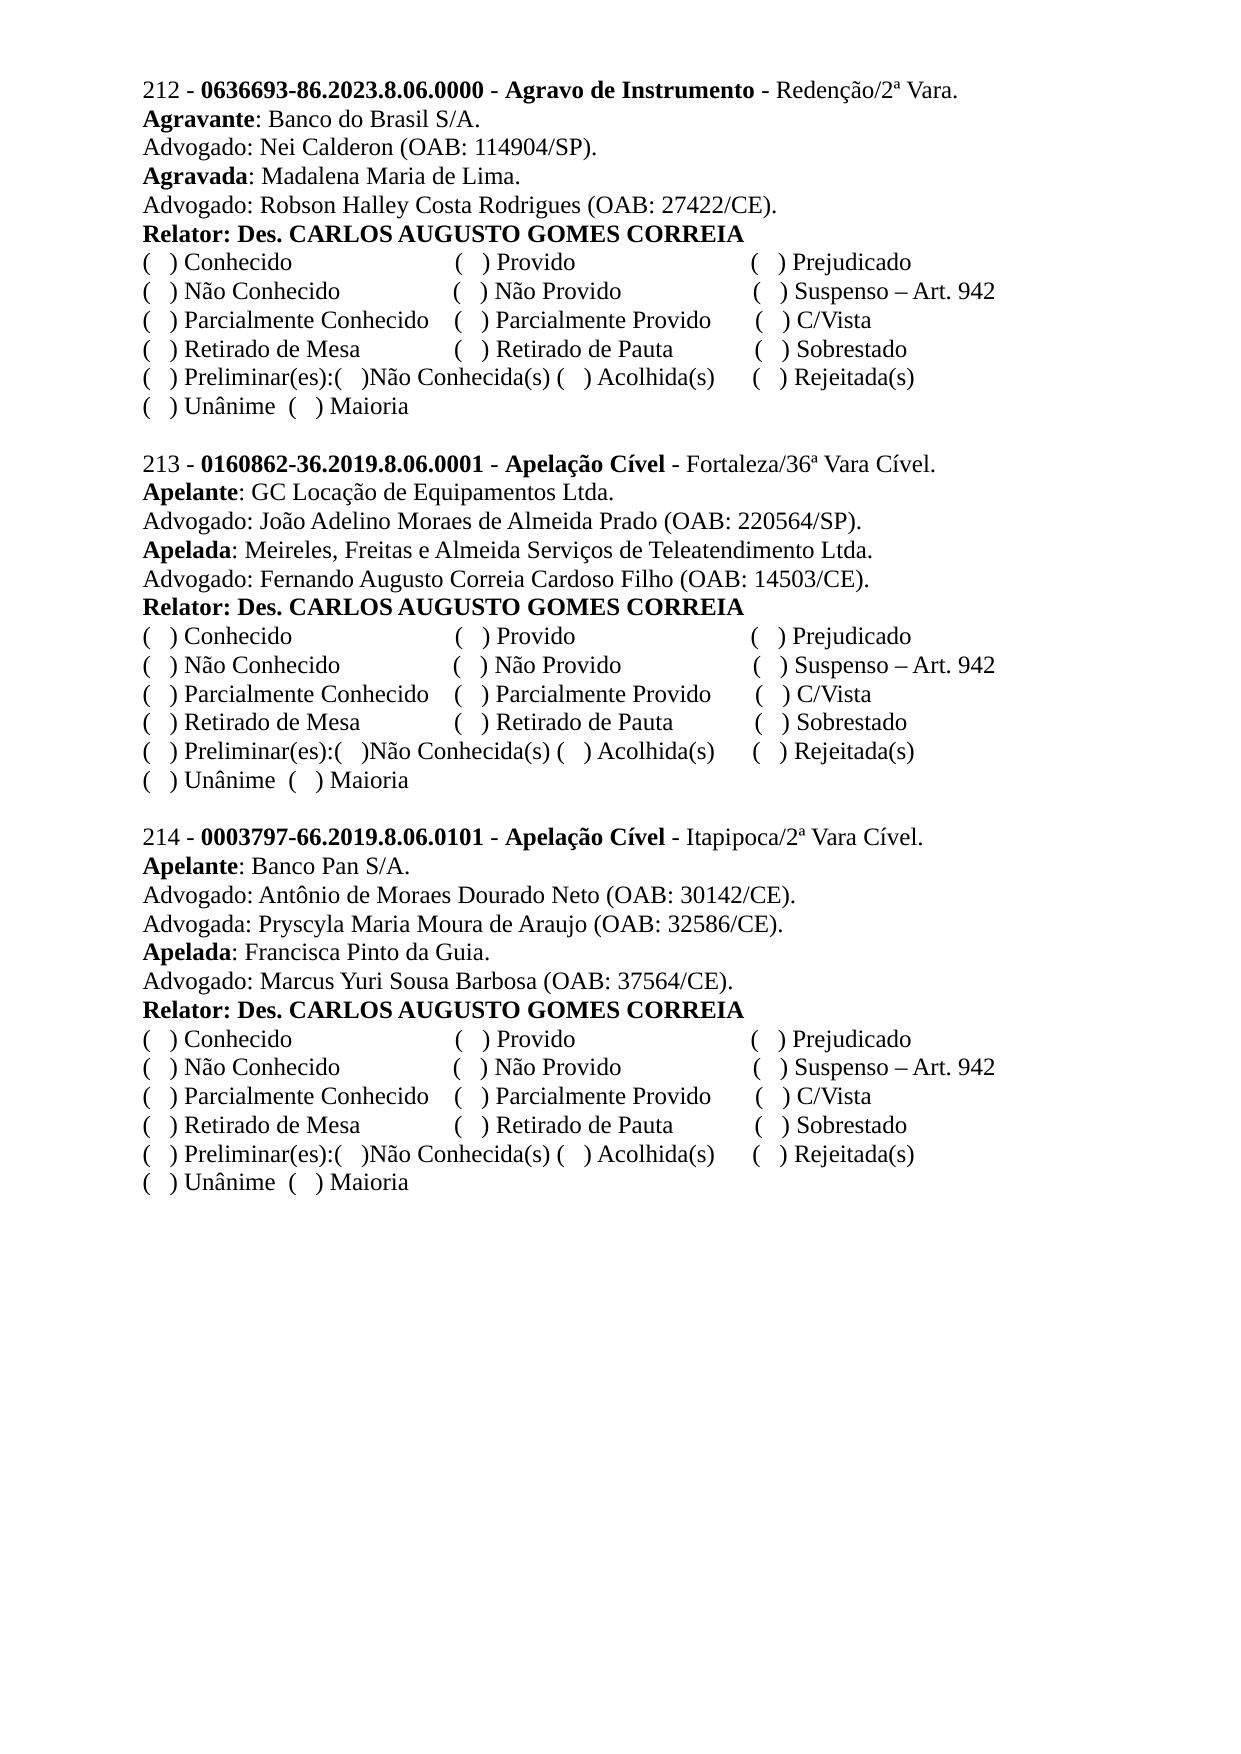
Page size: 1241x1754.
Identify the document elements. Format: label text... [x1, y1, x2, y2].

text ( ) Conhecido ( ) Provido ( ) Prejudicado [142, 621, 1141, 650]
text ( ) Não Conhecido ( ) Não Provido ( ) Suspenso – Art. 942 [142, 276, 1158, 305]
text ( ) Retirado de Mesa ( ) Retirado de Pauta ( ) Sobrestado [142, 334, 1158, 362]
text Advogado: Antônio de Moraes Dourado Neto (OAB: 30142/CE). [142, 880, 1141, 909]
text Agravada: Madalena Maria de Lima. [142, 161, 1141, 190]
text ( ) Parcialmente Conhecido ( ) Parcialmente Provido ( ) C/Vista [142, 679, 1158, 707]
text ( ) Unânime ( ) Maioria [142, 391, 1158, 420]
text ( ) Retirado de Mesa ( ) Retirado de Pauta ( ) Sobrestado [142, 707, 1158, 736]
text Apelada: Meireles, Freitas e Almeida Serviços de Teleatendimento Ltda. [142, 535, 1141, 564]
text ( ) Conhecido ( ) Provido ( ) Prejudicado [142, 1024, 1141, 1052]
text Apelante: GC Locação de Equipamentos Ltda. [142, 477, 1141, 506]
text Relator: Des. CARLOS AUGUSTO GOMES CORREIA [142, 592, 1141, 621]
text Advogado: Nei Calderon (OAB: 114904/SP). [142, 132, 1141, 161]
text ( ) Parcialmente Conhecido ( ) Parcialmente Provido ( ) C/Vista [142, 305, 1158, 334]
text ( ) Não Conhecido ( ) Não Provido ( ) Suspenso – Art. 942 [142, 1052, 1158, 1081]
text 214 - 0003797-66.2019.8.06.0101 - Apelação Cível - Itapipoca/2ª Vara Cível. [142, 822, 1141, 851]
text ( ) Conhecido ( ) Provido ( ) Prejudicado [142, 247, 1141, 276]
text ( ) Não Conhecido ( ) Não Provido ( ) Suspenso – Art. 942 [142, 650, 1158, 679]
text ( ) Unânime ( ) Maioria [142, 765, 1158, 794]
text Agravante: Banco do Brasil S/A. [142, 104, 1141, 132]
text Advogado: João Adelino Moraes de Almeida Prado (OAB: 220564/SP). [142, 506, 1141, 535]
text 212 - 0636693-86.2023.8.06.0000 - Agravo de Instrumento - Redenção/2ª Vara. [142, 75, 1141, 104]
text ( ) Preliminar(es):( )Não Conhecida(s) ( ) Acolhida(s) ( ) Rejeitada(s) [142, 362, 1158, 391]
text Advogada: Pryscyla Maria Moura de Araujo (OAB: 32586/CE). [142, 909, 1141, 937]
text Advogado: Fernando Augusto Correia Cardoso Filho (OAB: 14503/CE). [142, 564, 1141, 592]
text ( ) Retirado de Mesa ( ) Retirado de Pauta ( ) Sobrestado [142, 1110, 1158, 1139]
text ( ) Unânime ( ) Maioria [142, 1167, 1158, 1196]
text 213 - 0160862-36.2019.8.06.0001 - Apelação Cível - Fortaleza/36ª Vara Cível. [142, 449, 1141, 477]
text Apelada: Francisca Pinto da Guia. [142, 937, 1141, 966]
text Apelante: Banco Pan S/A. [142, 851, 1141, 880]
text Advogado: Robson Halley Costa Rodrigues (OAB: 27422/CE). [142, 190, 1141, 219]
text Relator: Des. CARLOS AUGUSTO GOMES CORREIA [142, 995, 1141, 1024]
text Relator: Des. CARLOS AUGUSTO GOMES CORREIA [142, 219, 1141, 247]
text Advogado: Marcus Yuri Sousa Barbosa (OAB: 37564/CE). [142, 966, 1141, 995]
text ( ) Preliminar(es):( )Não Conhecida(s) ( ) Acolhida(s) ( ) Rejeitada(s) [142, 1139, 1158, 1167]
text ( ) Parcialmente Conhecido ( ) Parcialmente Provido ( ) C/Vista [142, 1081, 1158, 1110]
text ( ) Preliminar(es):( )Não Conhecida(s) ( ) Acolhida(s) ( ) Rejeitada(s) [142, 736, 1158, 765]
